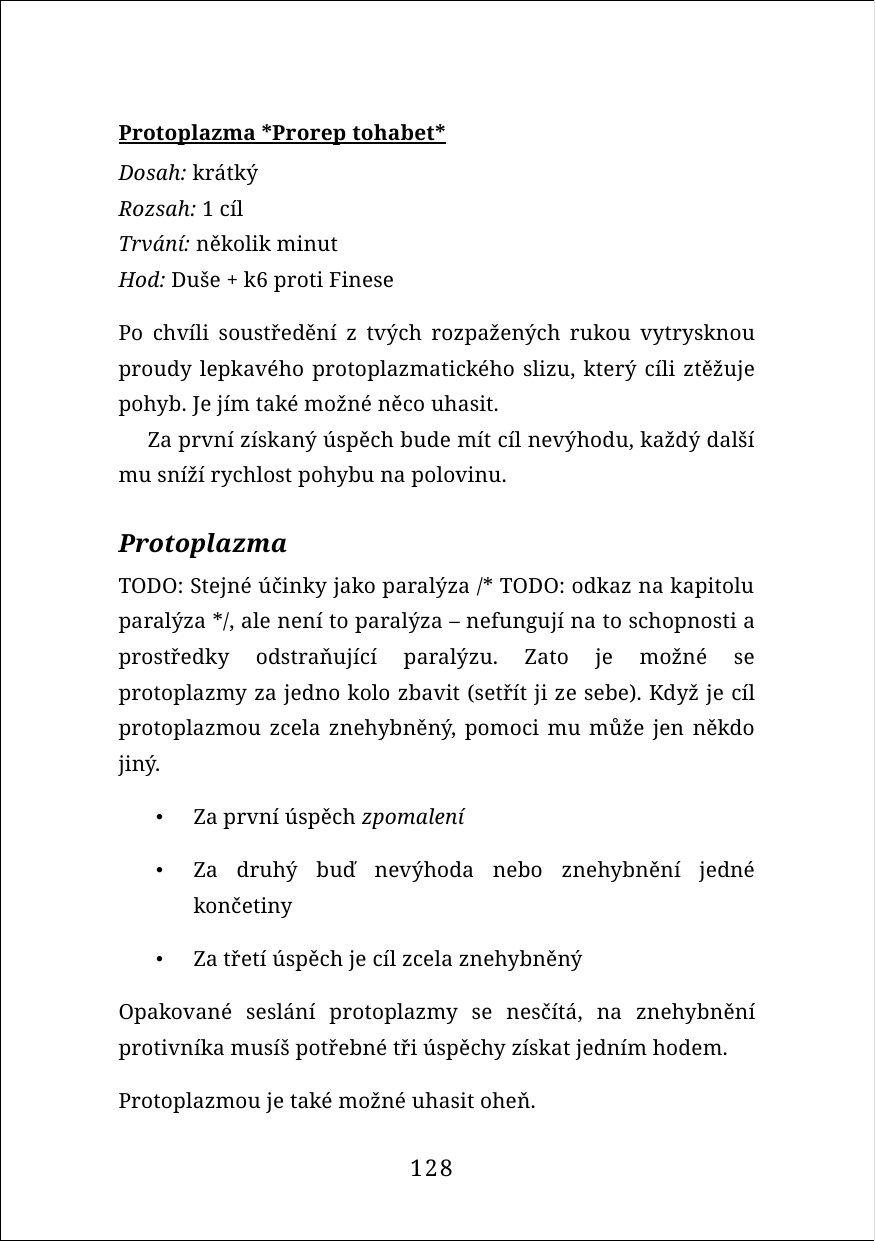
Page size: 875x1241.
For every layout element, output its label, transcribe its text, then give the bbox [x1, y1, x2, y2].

text Dosah: krátký Rozsah: 1 cíl Trvání: několik minut Hod: Duše + k6 proti Finese [118, 158, 756, 293]
text Opakované seslání protoplazmy se nesčítá, na znehybnění protivníka musíš potřebné tři úspěchy získat jedním hodem. [118, 997, 756, 1061]
text TODO: Stejné účinky jako paralýza /* TODO: odkaz na kapitolu paralýza */, ale není to paralýza – nefungují na to schopnosti a prostředky odstraňující paralýzu. Zato je možné se protoplazmy za jedno kolo zbavit (setřít ji ze sebe). Když je cíl protoplazmou zcela znehybněný, pomoci mu může jen někdo jiný. [118, 571, 756, 777]
text Protoplazmou je také možné uhasit oheň. [118, 1086, 756, 1114]
subtitle Protoplazma *Prorep tohabet* [118, 118, 756, 147]
list Za třetí úspěch je cíl zcela znehybněný [156, 944, 756, 972]
subtitle Protoplazma [118, 525, 756, 559]
list Za první úspěch zpomalení [156, 802, 756, 830]
list Za druhý buď nevýhoda nebo znehybnění jedné končetiny [156, 855, 756, 919]
text Po chvíli soustředění z tvých rozpažených rukou vytrysknou proudy lepkavého protoplazmatického slizu, který cíli ztěžuje pohyb. Je jím také možné něco uhasit. Za první získaný úspěch bude mít cíl nevýhodu, každý další mu sníží rychlost pohybu na polovinu. [118, 318, 756, 489]
